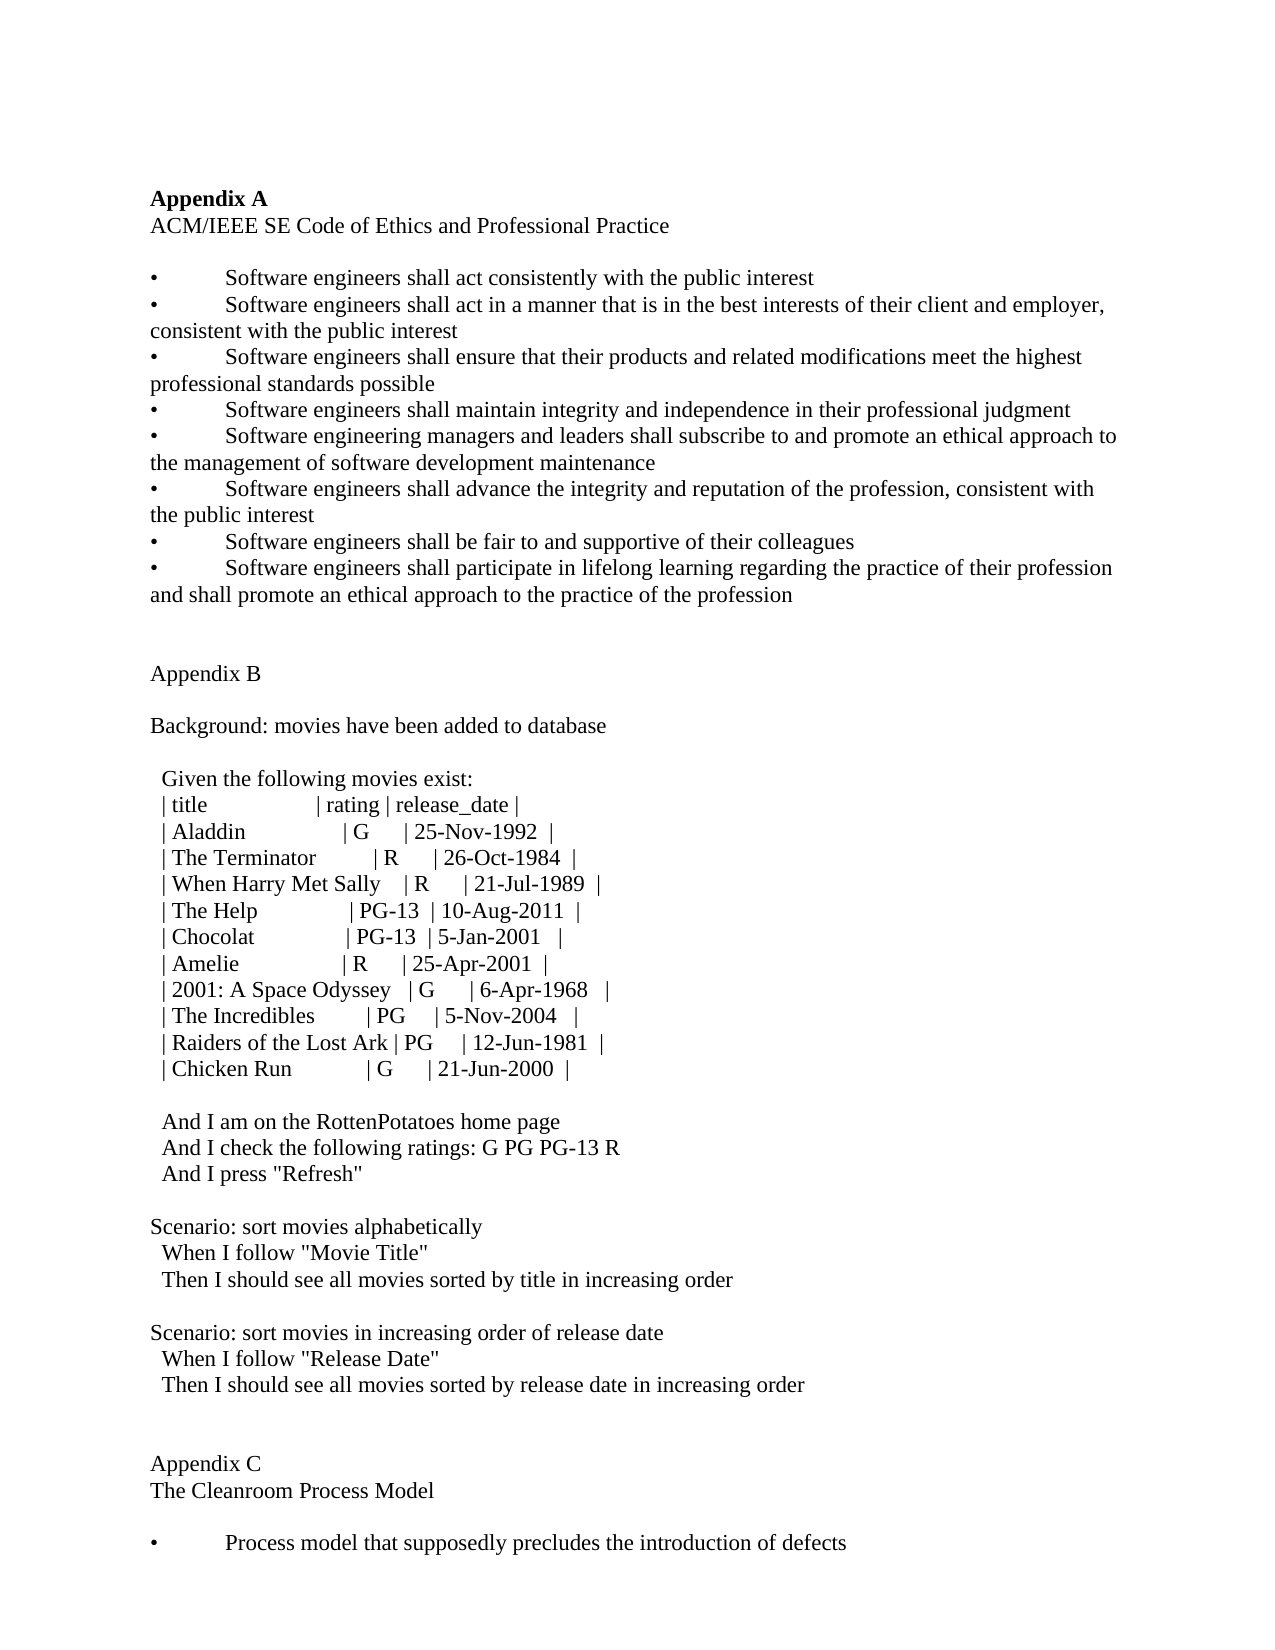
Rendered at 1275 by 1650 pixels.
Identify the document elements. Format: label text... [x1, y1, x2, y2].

text When I follow "Release Date" [150, 1345, 1125, 1371]
text Appendix B [150, 660, 1125, 686]
text Appendix C [150, 1450, 1125, 1477]
text | Aladdin | G | 25-Nov-1992 | [150, 818, 1125, 844]
text • Software engineers shall participate in lifelong learning regarding the practice of their profession and shall promote an ethical approach to the practice of the profession [150, 554, 1125, 607]
text And I am on the RottenPotatoes home page [150, 1108, 1125, 1134]
text And I check the following ratings: G PG PG-13 R [150, 1134, 1125, 1160]
text And I press "Refresh" [150, 1160, 1125, 1187]
text Background: movies have been added to database [150, 712, 1125, 739]
text | 2001: A Space Odyssey | G | 6-Apr-1968 | [150, 976, 1125, 1002]
text Then I should see all movies sorted by title in increasing order [150, 1266, 1125, 1292]
text | The Incredibles | PG | 5-Nov-2004 | [150, 1002, 1125, 1029]
text | title | rating | release_date | [150, 791, 1125, 818]
text Then I should see all movies sorted by release date in increasing order [150, 1371, 1125, 1398]
text • Software engineers shall maintain integrity and independence in their professional judgment [150, 396, 1125, 422]
text | The Help | PG-13 | 10-Aug-2011 | [150, 897, 1125, 923]
text | Chocolat | PG-13 | 5-Jan-2001 | [150, 923, 1125, 949]
text When I follow "Movie Title" [150, 1239, 1125, 1266]
text | Amelie | R | 25-Apr-2001 | [150, 949, 1125, 976]
text • Software engineering managers and leaders shall subscribe to and promote an ethical approach to the management of software development maintenance [150, 422, 1125, 475]
text The Cleanroom Process Model [150, 1477, 1125, 1503]
text Scenario: sort movies alphabetically [150, 1213, 1125, 1239]
text | The Terminator | R | 26-Oct-1984 | [150, 844, 1125, 871]
text | Chicken Run | G | 21-Jun-2000 | [150, 1055, 1125, 1081]
text • Process model that supposedly precludes the introduction of defects [150, 1529, 1125, 1556]
text • Software engineers shall act in a manner that is in the best interests of their client and employer, consistent with the public interest [150, 291, 1125, 343]
text • Software engineers shall act consistently with the public interest [150, 264, 1125, 291]
text Scenario: sort movies in increasing order of release date [150, 1318, 1125, 1345]
text | When Harry Met Sally | R | 21-Jul-1989 | [150, 871, 1125, 897]
text • Software engineers shall ensure that their products and related modifications meet the highest professional standards possible [150, 343, 1125, 396]
text ACM/IEEE SE Code of Ethics and Professional Practice [150, 212, 1125, 238]
text | Raiders of the Lost Ark | PG | 12-Jun-1981 | [150, 1029, 1125, 1055]
text • Software engineers shall be fair to and supportive of their colleagues [150, 528, 1125, 554]
text • Software engineers shall advance the integrity and reputation of the profession, consistent with the public interest [150, 475, 1125, 528]
text Appendix A [150, 185, 1125, 212]
text Given the following movies exist: [150, 765, 1125, 791]
